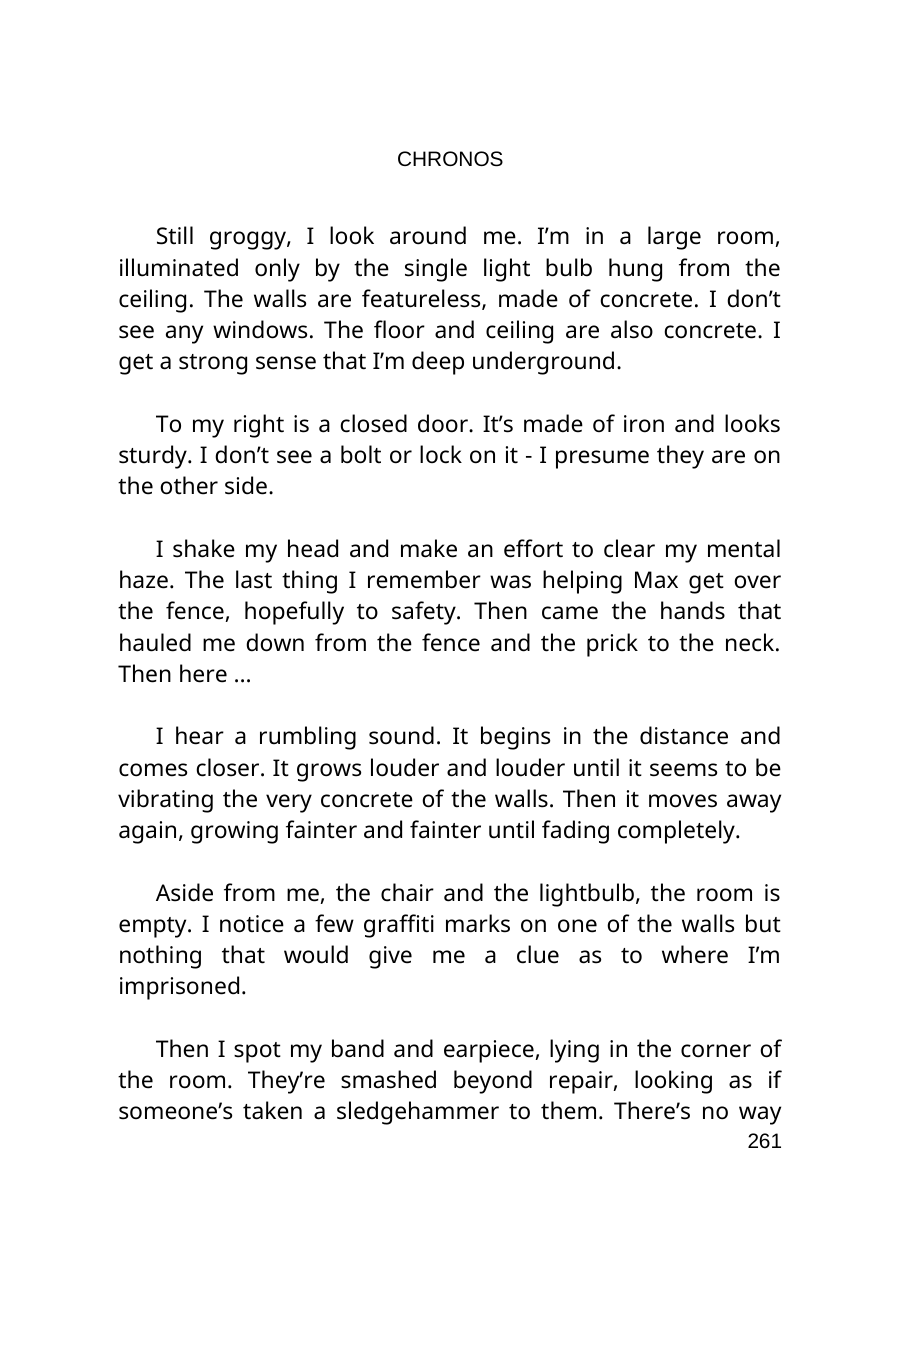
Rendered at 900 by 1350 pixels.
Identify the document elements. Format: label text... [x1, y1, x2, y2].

text Then I spot my band and earpiece, lying in the corner of the room. They’re smashed beyond repair, looking as if someone’s taken a sledgehammer to them. There’s no way [118, 1033, 782, 1126]
text Aside from me, the chair and the lightbulb, the room is empty. I notice a few graffiti marks on one of the walls but nothing that would give me a clue as to where I’m imprisoned. [118, 876, 782, 1001]
text I shake my head and make an effort to clear my mental haze. The last thing I remember was helping Max get over the fence, hopefully to safety. Then came the hands that hauled me down from the fence and the prick to the neck. Then here … [118, 533, 782, 689]
text To my right is a closed door. It’s made of iron and looks sturdy. I don’t see a bolt or lock on it - I presume they are on the other side. [118, 408, 782, 501]
text I hear a rumbling sound. It begins in the distance and comes closer. It grows louder and louder until it seems to be vibrating the very concrete of the walls. Then it moves away again, growing fainter and fainter until fading completely. [118, 720, 782, 845]
text Still groggy, I look around me. I’m in a large room, illuminated only by the single light bulb hung from the ceiling. The walls are featureless, made of concrete. I don’t see any windows. The floor and ceiling are also concrete. I get a strong sense that I’m deep underground. [118, 220, 782, 376]
